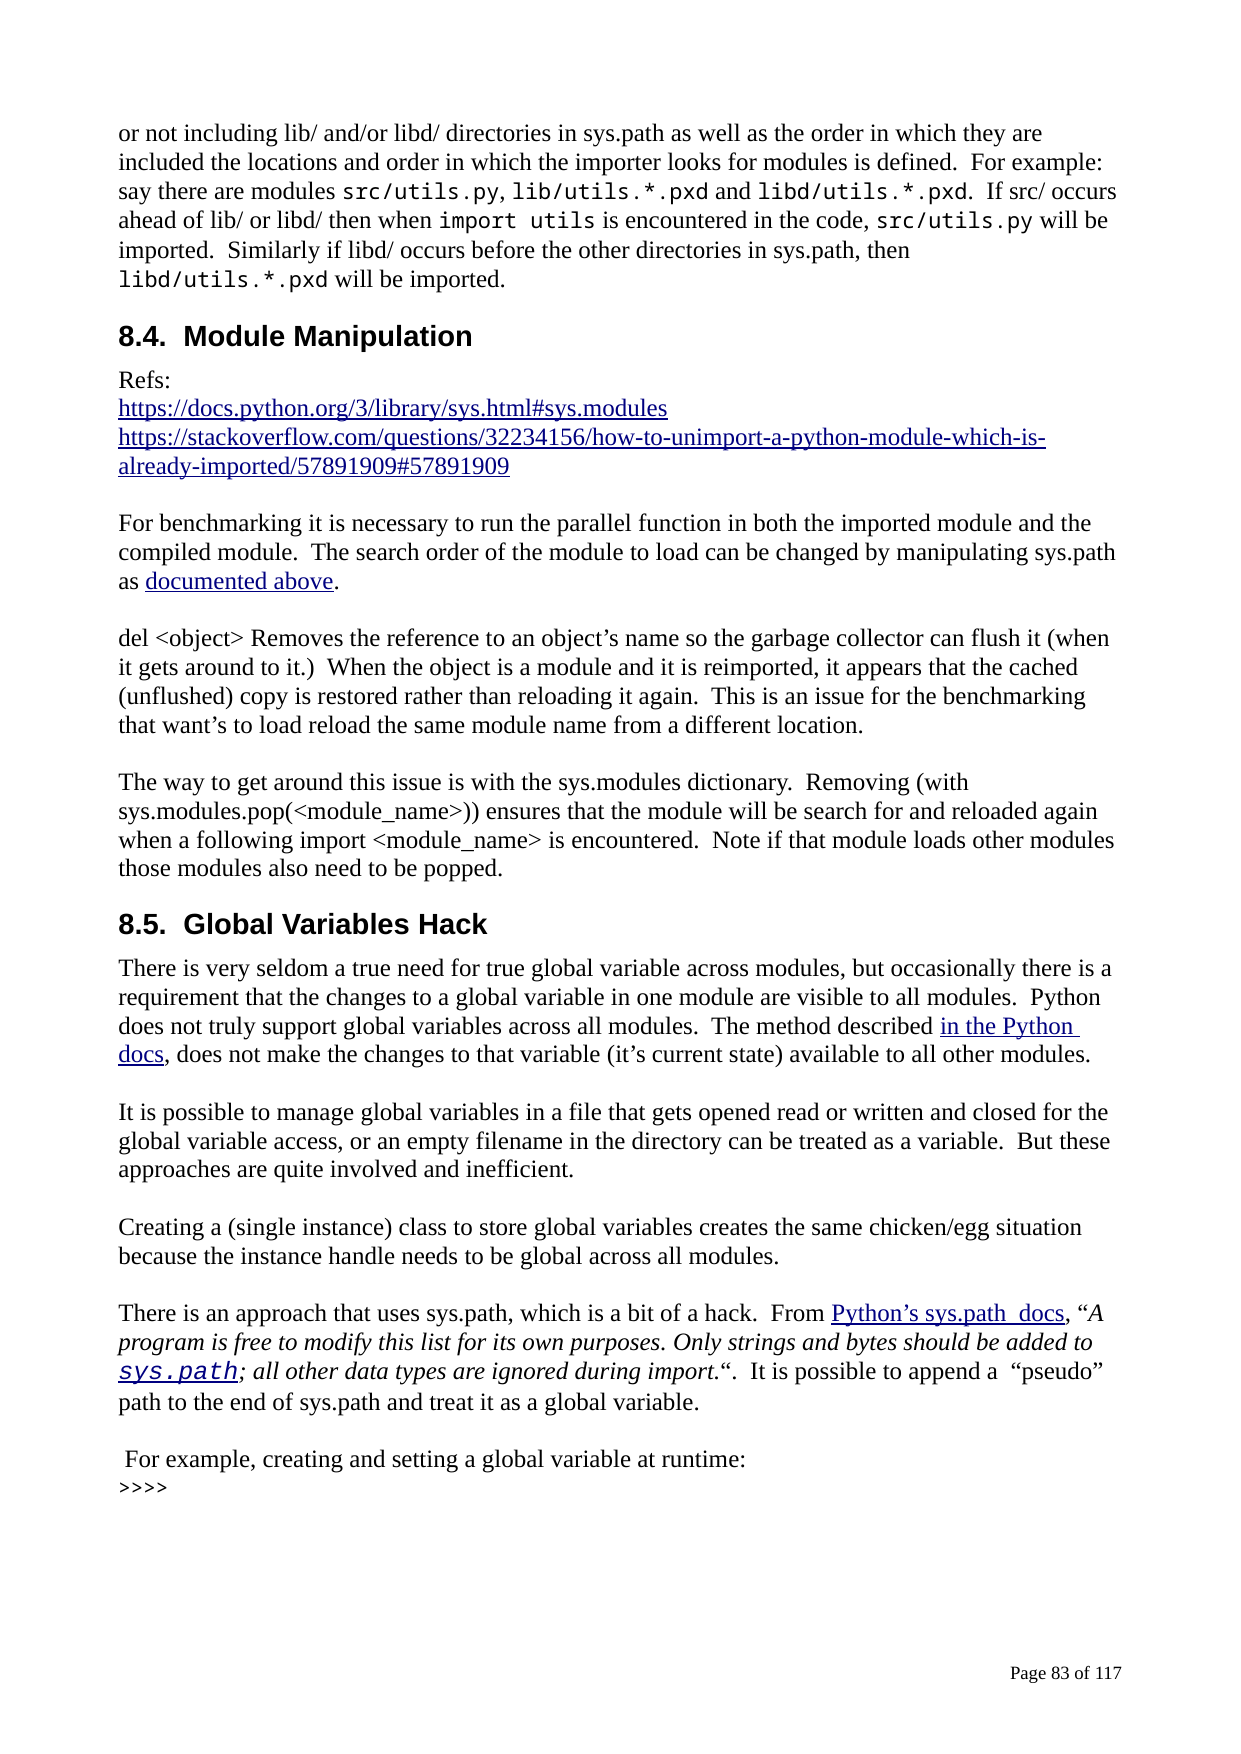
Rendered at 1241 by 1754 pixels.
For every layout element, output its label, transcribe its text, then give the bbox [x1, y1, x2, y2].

text There is very seldom a true need for true global variable across modules, but occasionally there is a requirement that the changes to a global variable in one module are visible to all modules. Python does not truly support global variables across all modules. The method described in the Python docs, does not make the changes to that variable (it’s current state) available to all other modules. [118, 953, 1122, 1068]
text https://stackoverflow.com/questions/32234156/how-to-unimport-a-python-module-which-is-already-imported/57891909#57891909 [118, 422, 1122, 480]
text For example, creating and setting a global variable at runtime: [118, 1444, 1122, 1473]
subtitle Module Manipulation [118, 319, 1122, 352]
text https://docs.python.org/3/library/sys.html#sys.modules [118, 393, 1122, 422]
text For benchmarking it is necessary to run the parallel function in both the imported module and the compiled module. The search order of the module to load can be changed by manipulating sys.path as documented above. [118, 508, 1122, 595]
text >>>> [118, 1473, 1122, 1501]
text The way to get around this issue is with the sys.modules dictionary. Removing (with sys.modules.pop(<module_name>)) ensures that the module will be search for and reloaded again when a following import <module_name> is encountered. Note if that module loads other modules those modules also need to be popped. [118, 767, 1122, 882]
text There is an approach that uses sys.path, which is a bit of a hack. From Python’s sys.path docs, “A program is free to modify this list for its own purposes. Only strings and bytes should be added to sys.path; all other data types are ignored during import.“. It is possible to append a “pseudo” path to the end of sys.path and treat it as a global variable. [118, 1298, 1122, 1415]
subtitle Global Variables Hack [118, 907, 1122, 941]
text del <object> Removes the reference to an object’s name so the garbage collector can flush it (when it gets around to it.) When the object is a module and it is reimported, it appears that the cached (unflushed) copy is restored rather than reloading it again. This is an issue for the benchmarking that want’s to load reload the same module name from a different location. [118, 623, 1122, 738]
text Refs: [118, 365, 1122, 393]
text It is possible to manage global variables in a file that gets opened read or written and closed for the global variable access, or an empty filename in the directory can be treated as a variable. But these approaches are quite involved and inefficient. [118, 1097, 1122, 1183]
text Creating a (single instance) class to store global variables creates the same chicken/egg situation because the instance handle needs to be global across all modules. [118, 1212, 1122, 1269]
text or not including lib/ and/or libd/ directories in sys.path as well as the order in which they are included the locations and order in which the importer looks for modules is defined. For example: say there are modules src/utils.py, lib/utils.*.pxd and libd/utils.*.pxd. If src/ occurs ahead of lib/ or libd/ then when import utils is encountered in the code, src/utils.py will be imported. Similarly if libd/ occurs before the other directories in sys.path, then libd/utils.*.pxd will be imported. [118, 118, 1122, 294]
